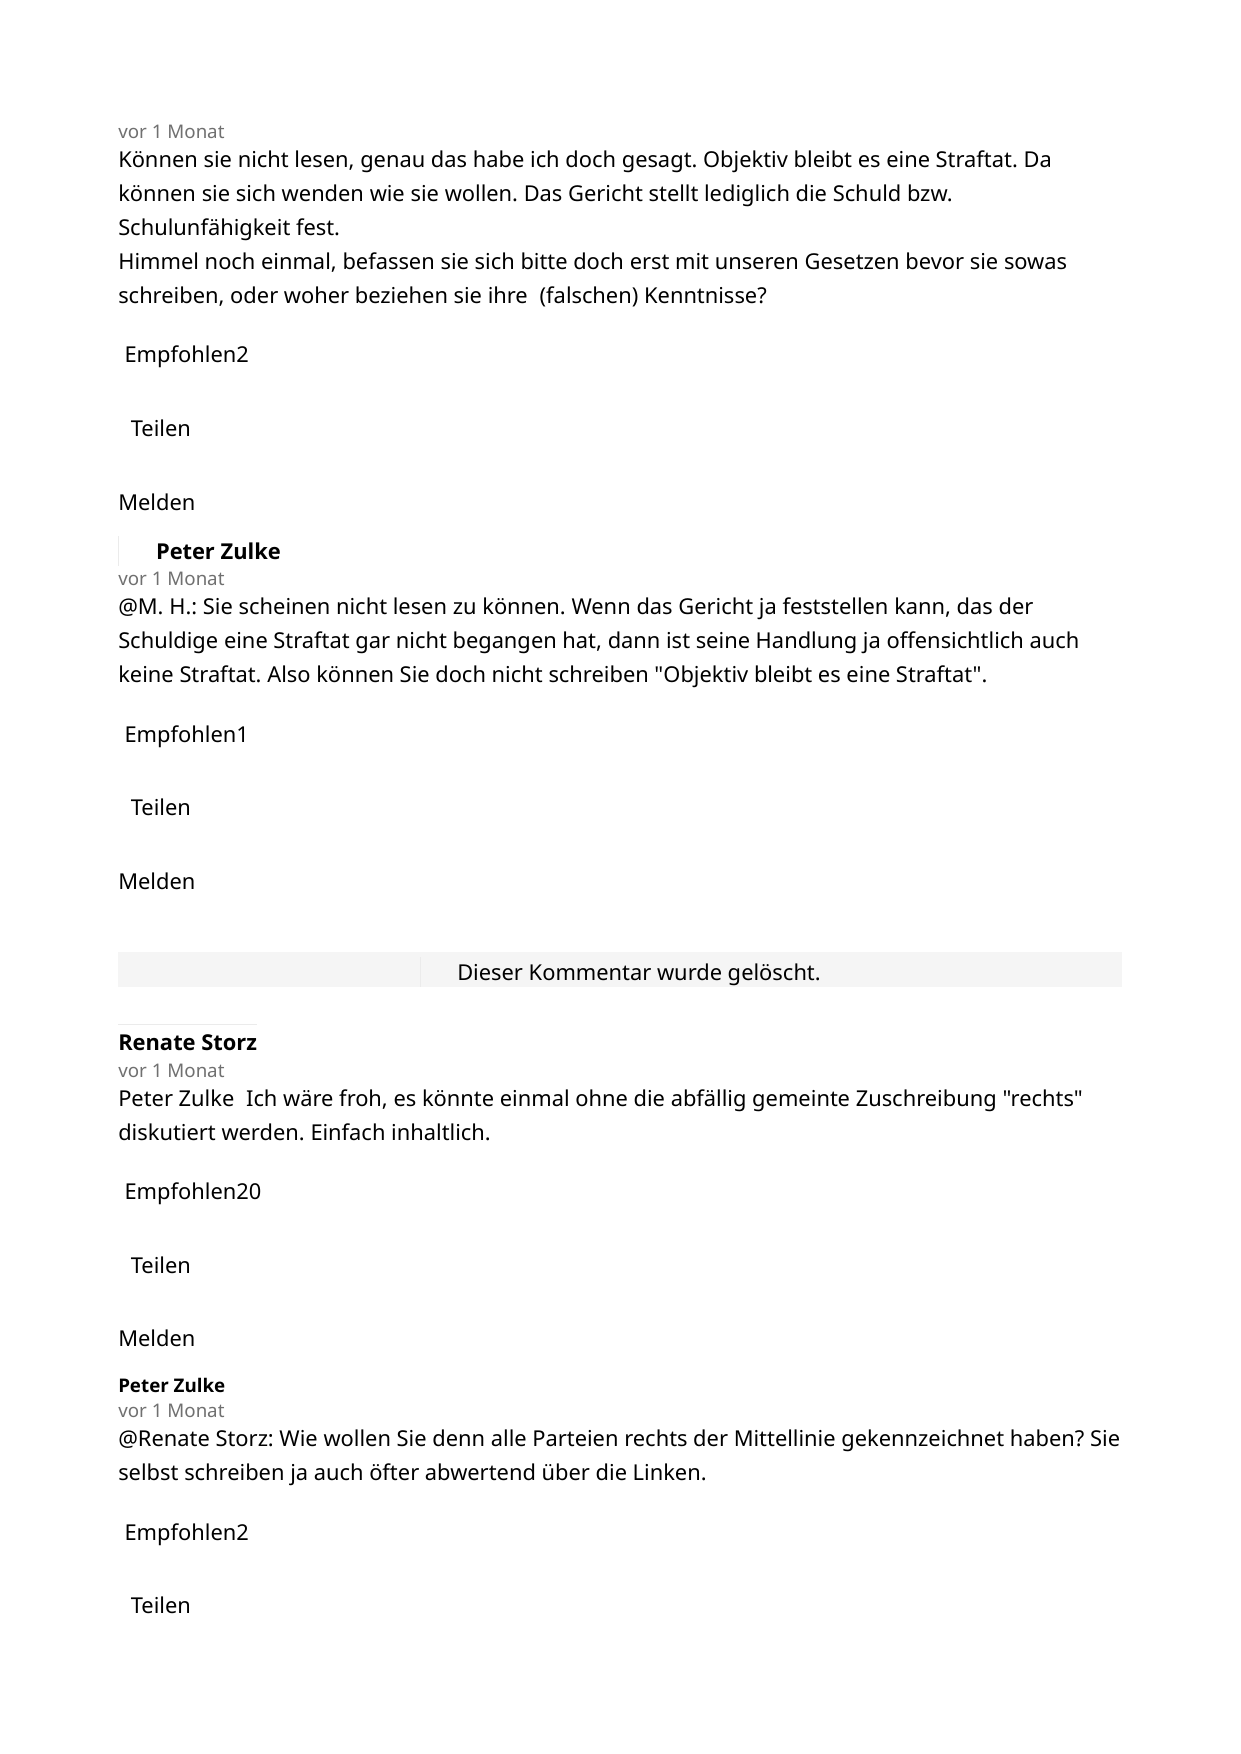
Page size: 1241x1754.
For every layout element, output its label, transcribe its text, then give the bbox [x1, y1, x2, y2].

text vor 1 Monat [118, 118, 1122, 144]
text vor 1 Monat [118, 1398, 1122, 1423]
text Melden [118, 1323, 1122, 1353]
text Melden [118, 866, 1122, 896]
text Peter Zulke [118, 1372, 1109, 1398]
text Teilen [131, 792, 1122, 822]
text vor 1 Monat [118, 1057, 1122, 1082]
text Dieser Kommentar wurde gelöscht. [118, 952, 1122, 987]
text @M. H.: Sie scheinen nicht lesen zu können. Wenn das Gericht ja feststellen kann, das der Schuldige eine Straftat gar nicht begangen hat, dann ist seine Handlung ja offensichtlich auch keine Straftat. Also können Sie doch nicht schreiben "Objektiv bleibt es eine Straftat". [118, 591, 1122, 689]
text Empfohlen20 [124, 1176, 1122, 1206]
text Teilen [131, 1590, 1122, 1620]
text Empfohlen1 [124, 718, 1122, 748]
text @Renate Storz: Wie wollen Sie denn alle Parteien rechts der Mittellinie gekennzeichnet haben? Sie selbst schreiben ja auch öfter abwertend über die Linken. [118, 1423, 1122, 1487]
text Melden [118, 487, 1122, 517]
text vor 1 Monat [118, 566, 1122, 591]
text Können sie nicht lesen, genau das habe ich doch gesagt. Objektiv bleibt es eine Straftat. Da können sie sich wenden wie sie wollen. Das Gericht stellt lediglich die Schuld bzw. Schulunfähigkeit fest. Himmel noch einmal, befassen sie sich bitte doch erst mit unseren Gesetzen bevor sie sowas schreiben, oder woher beziehen sie ihre (falschen) Kenntnisse? [118, 144, 1122, 310]
text Teilen [131, 413, 1122, 443]
text Peter Zulke [119, 536, 1109, 566]
text Empfohlen2 [124, 1516, 1122, 1546]
text Peter Zulke Ich wäre froh, es könnte einmal ohne die abfällig gemeinte Zuschreibung "rechts" diskutiert werden. Einfach inhaltlich. [118, 1082, 1122, 1146]
text Teilen [131, 1249, 1122, 1279]
text Renate Storz [118, 1024, 1109, 1057]
text Empfohlen2 [124, 339, 1122, 369]
